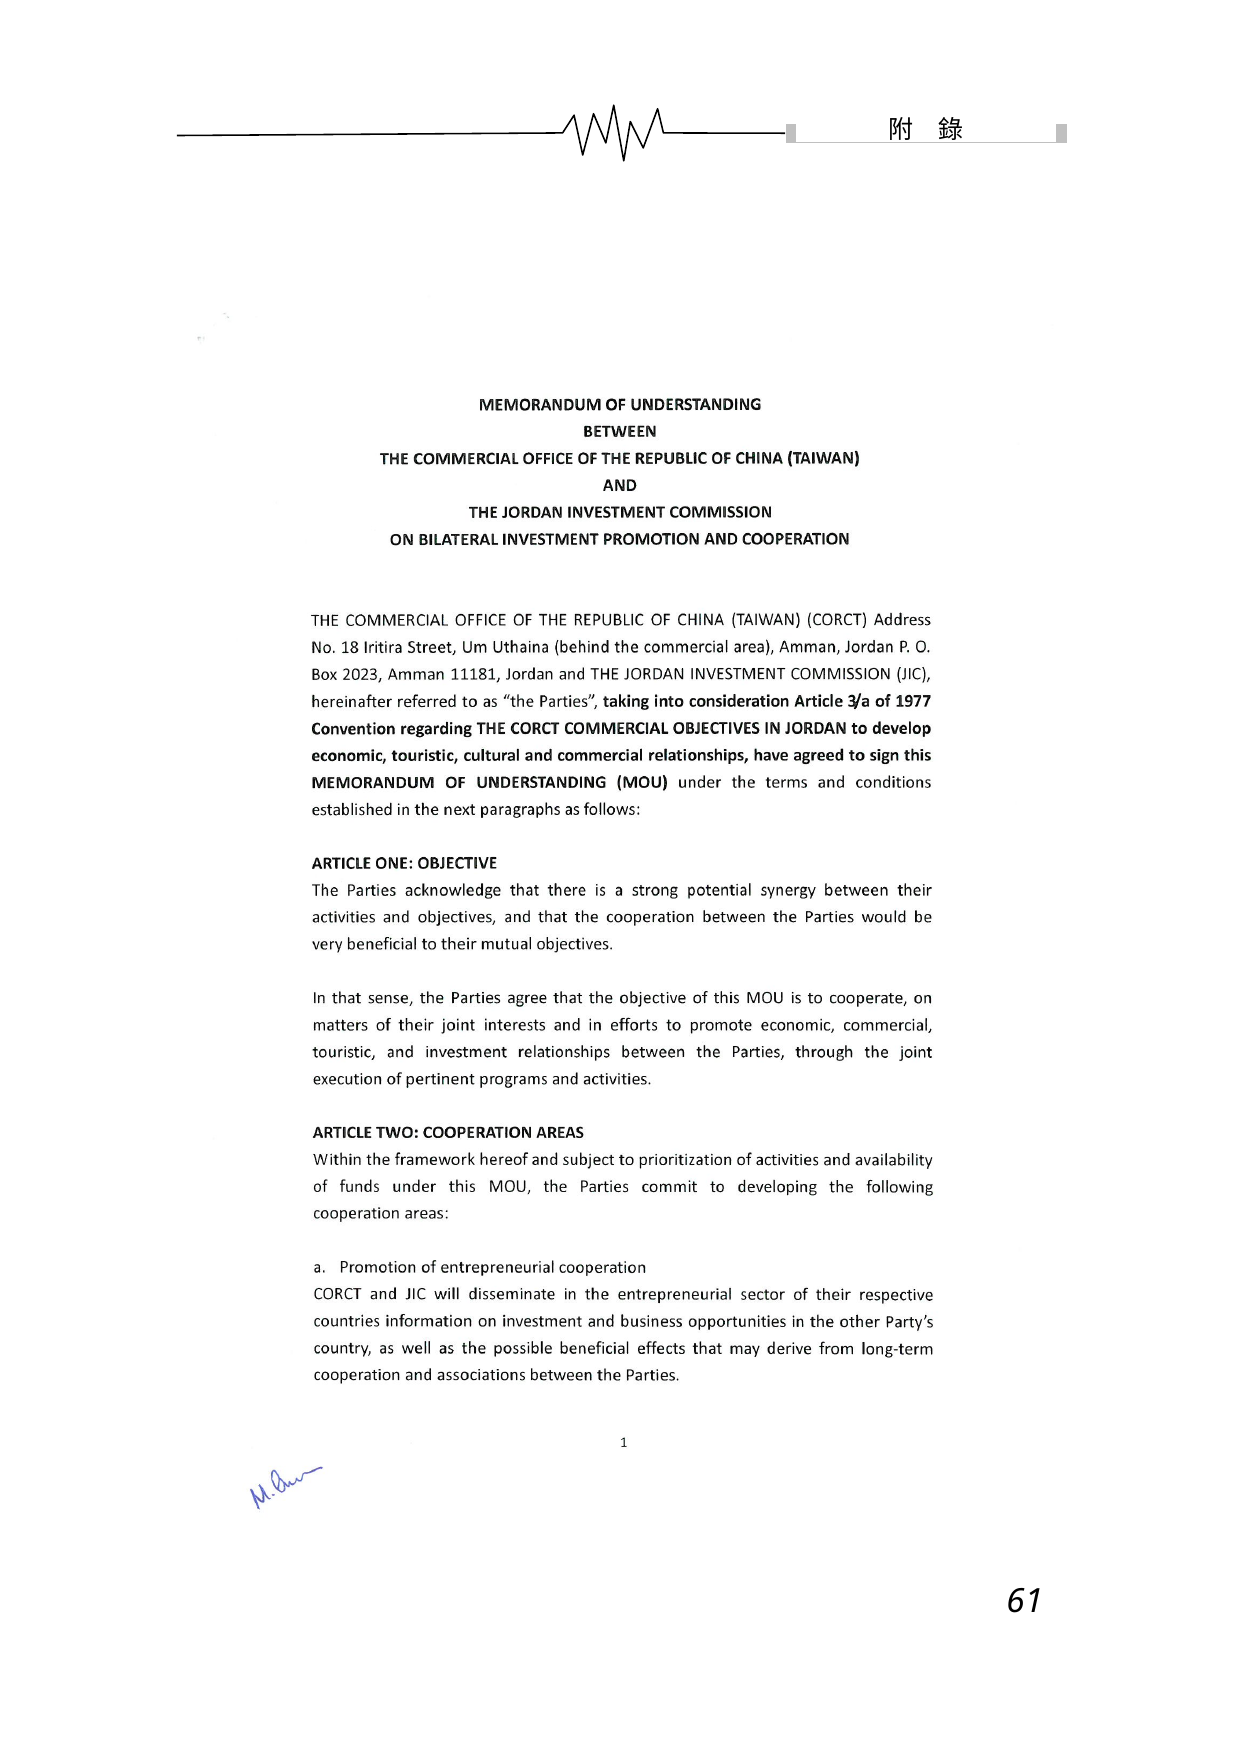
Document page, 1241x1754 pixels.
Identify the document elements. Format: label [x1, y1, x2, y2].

picture [182, 290, 1069, 1544]
